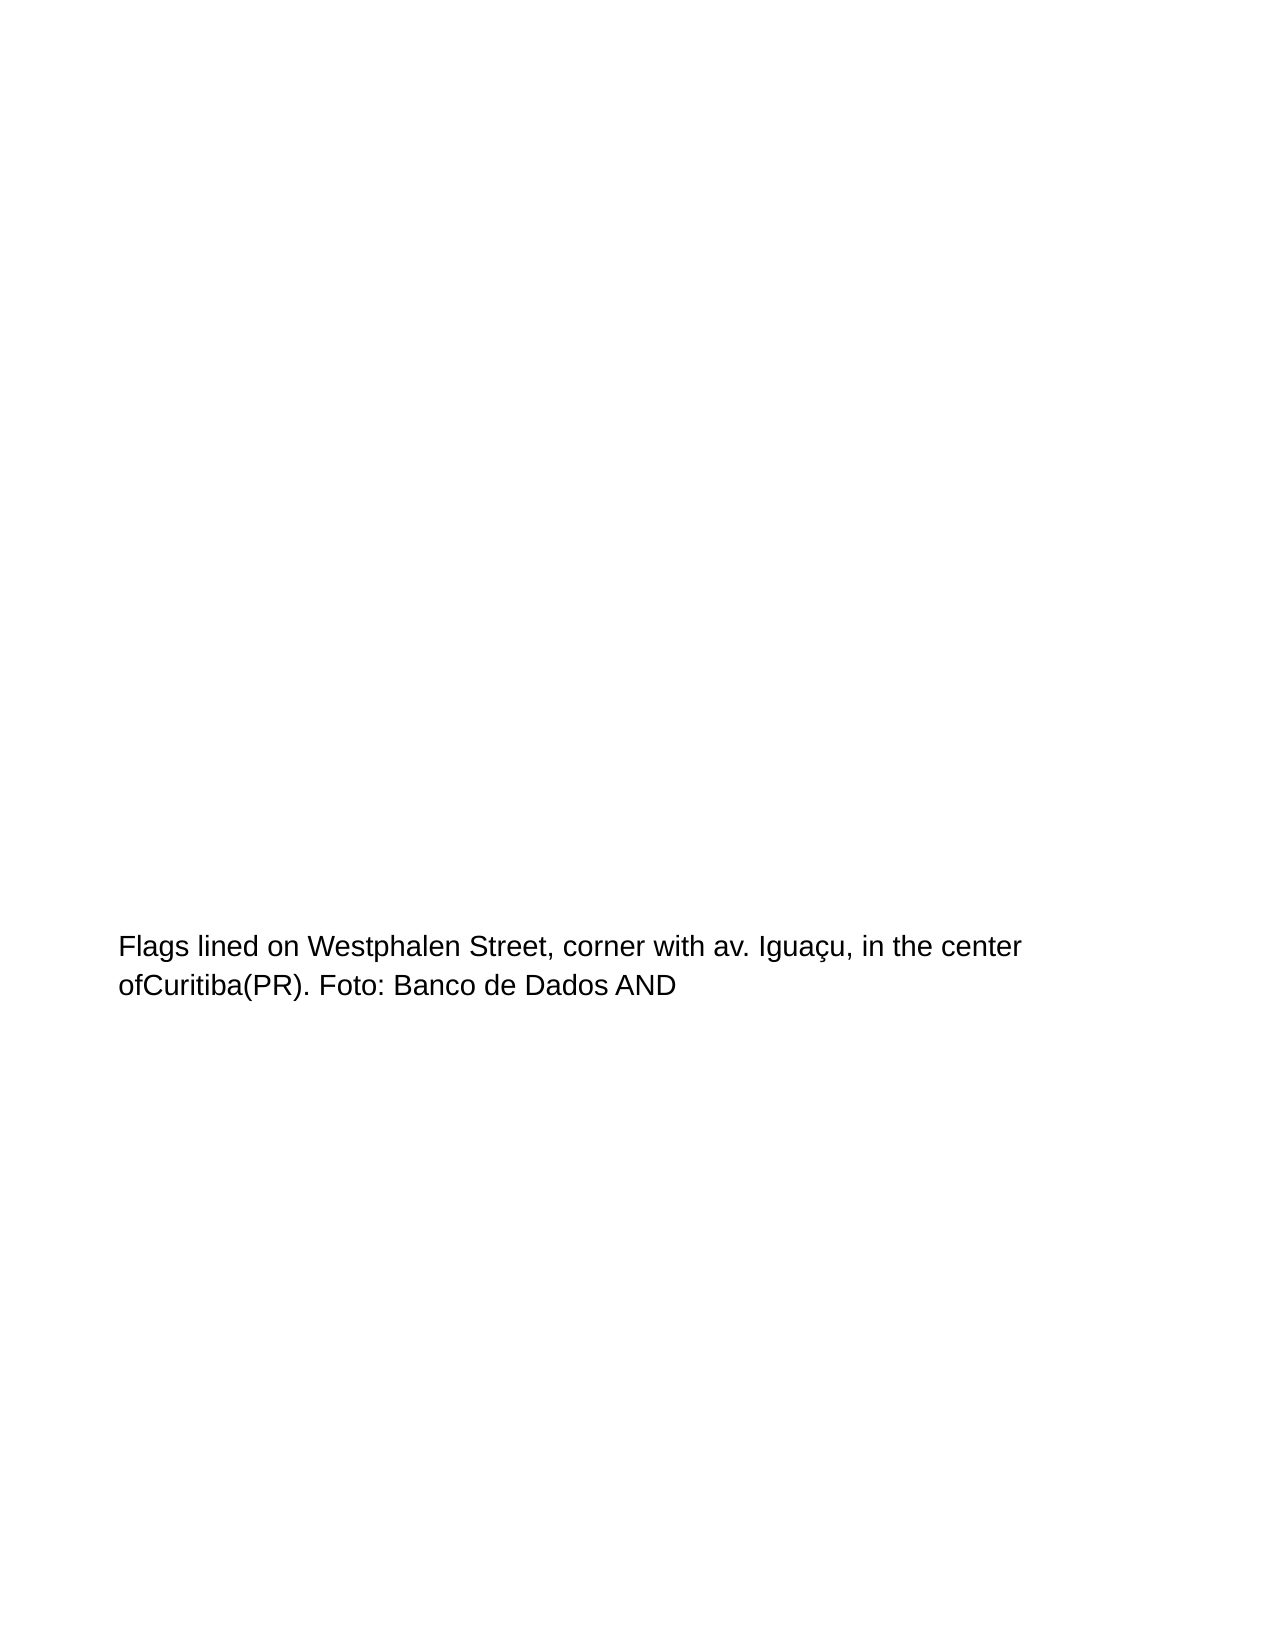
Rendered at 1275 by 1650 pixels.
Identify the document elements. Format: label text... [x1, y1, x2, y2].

text Flags lined on Westphalen Street, corner with av. Iguaçu, in the center ofCuritiba(PR). Foto: Banco de Dados AND [118, 118, 1157, 1001]
